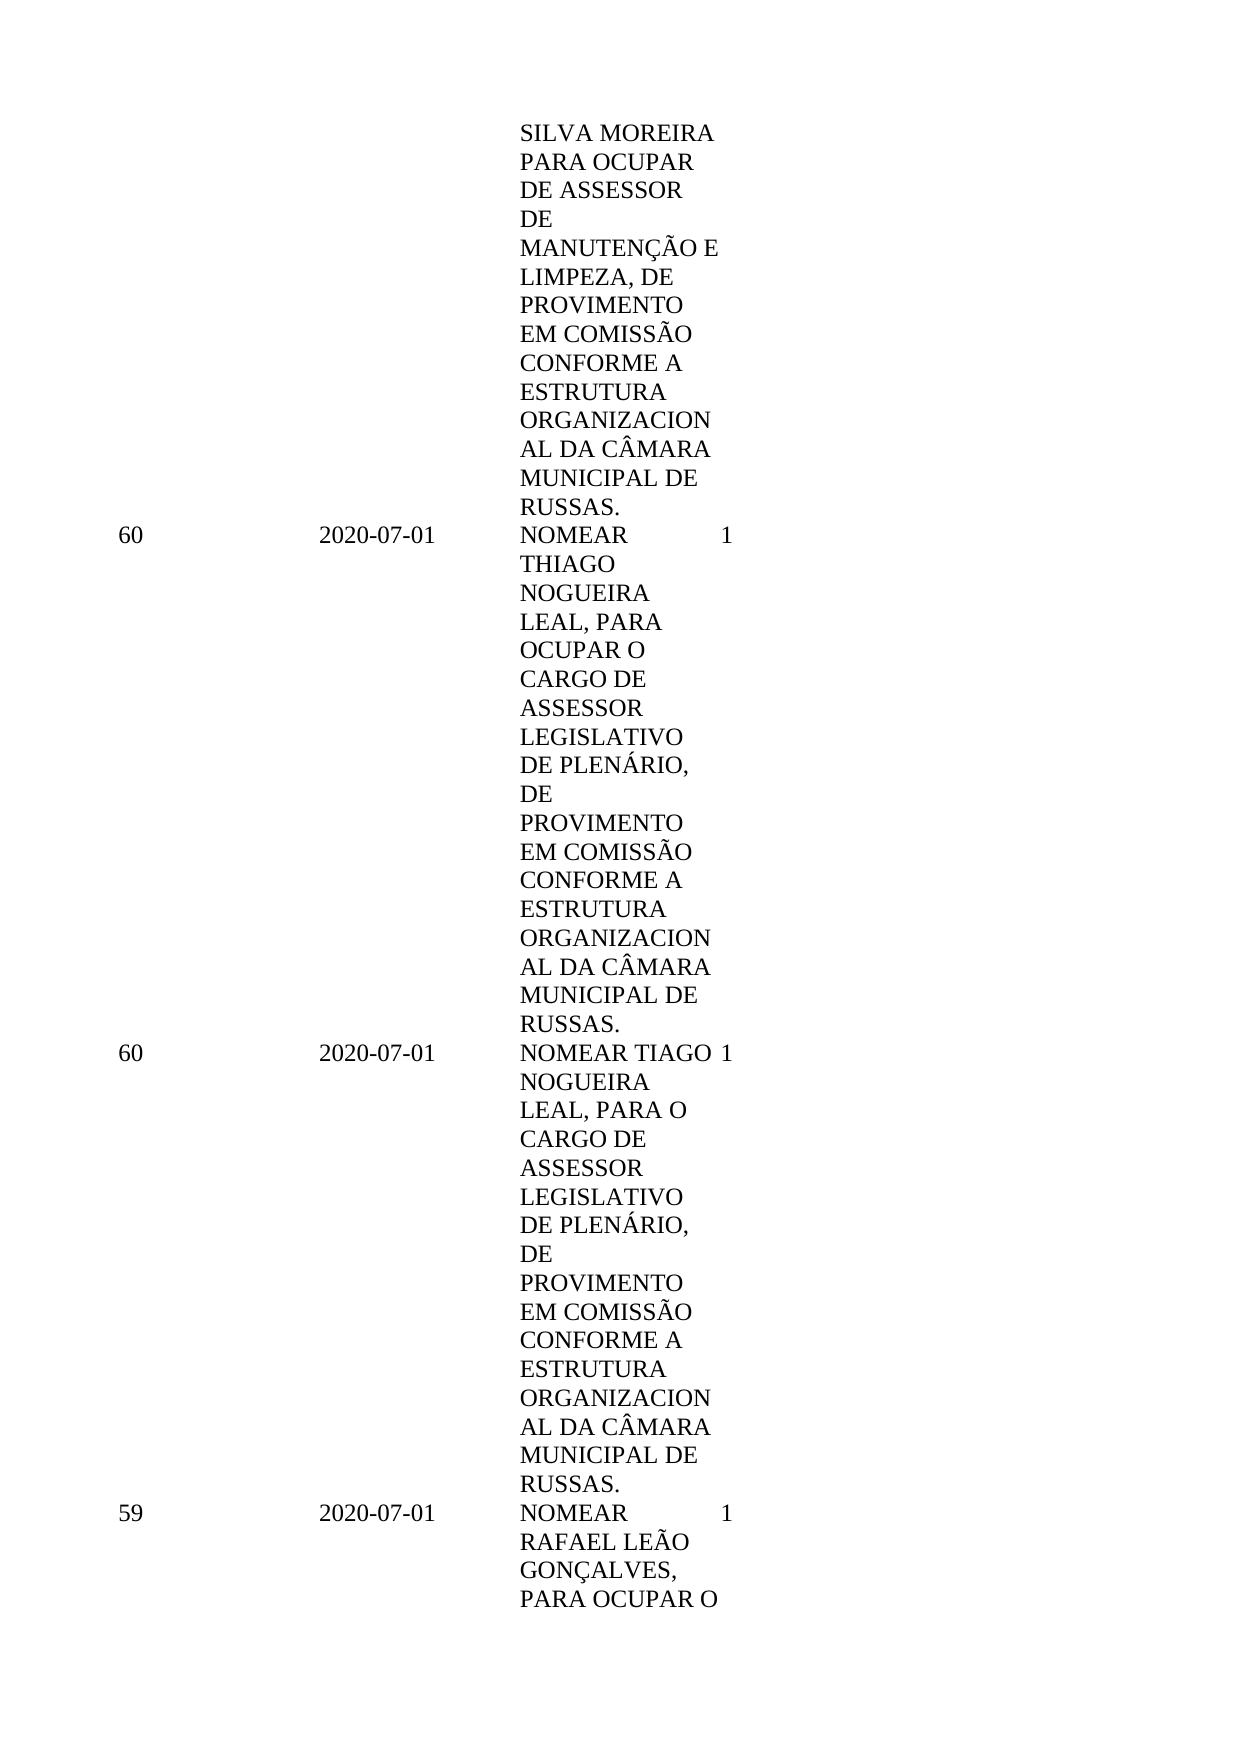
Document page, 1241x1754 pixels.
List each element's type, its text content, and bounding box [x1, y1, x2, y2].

table_cell [921, 1038, 1122, 1498]
table_cell 2020-07-01 [319, 1038, 519, 1498]
table_cell [921, 521, 1122, 1038]
table_cell [319, 118, 519, 521]
table_cell 60 [118, 1038, 319, 1498]
table_cell [118, 118, 319, 521]
table_cell 2020-07-01 [319, 1498, 519, 1613]
table_cell 60 [118, 521, 319, 1038]
table_cell 1 [720, 1038, 921, 1498]
table_cell [921, 1498, 1122, 1613]
table_cell 2020-07-01 [319, 521, 519, 1038]
table_cell NOMEAR THIAGO NOGUEIRA LEAL, PARA OCUPAR O CARGO DE ASSESSOR LEGISLATIVO DE PLENÁRIO, DE PROVIMENTO EM COMISSÃO CONFORME A ESTRUTURA ORGANIZACIONAL DA CÂMARA MUNICIPAL DE RUSSAS. [520, 521, 720, 1038]
table_cell [720, 118, 921, 521]
table_cell NOMEAR TIAGO NOGUEIRA LEAL, PARA O CARGO DE ASSESSOR LEGISLATIVO DE PLENÁRIO, DE PROVIMENTO EM COMISSÃO CONFORME A ESTRUTURA ORGANIZACIONAL DA CÂMARA MUNICIPAL DE RUSSAS. [520, 1038, 720, 1498]
table_cell 59 [118, 1498, 319, 1613]
table_cell NOMEAR RAFAEL LEÃO GONÇALVES, PARA OCUPAR O [520, 1498, 720, 1613]
table_cell 1 [720, 521, 921, 1038]
table_cell SILVA MOREIRA PARA OCUPAR DE ASSESSOR DE MANUTENÇÃO E LIMPEZA, DE PROVIMENTO EM COMISSÃO CONFORME A ESTRUTURA ORGANIZACIONAL DA CÂMARA MUNICIPAL DE RUSSAS. [520, 118, 720, 521]
table_cell [921, 118, 1122, 521]
table_cell 1 [720, 1498, 921, 1613]
